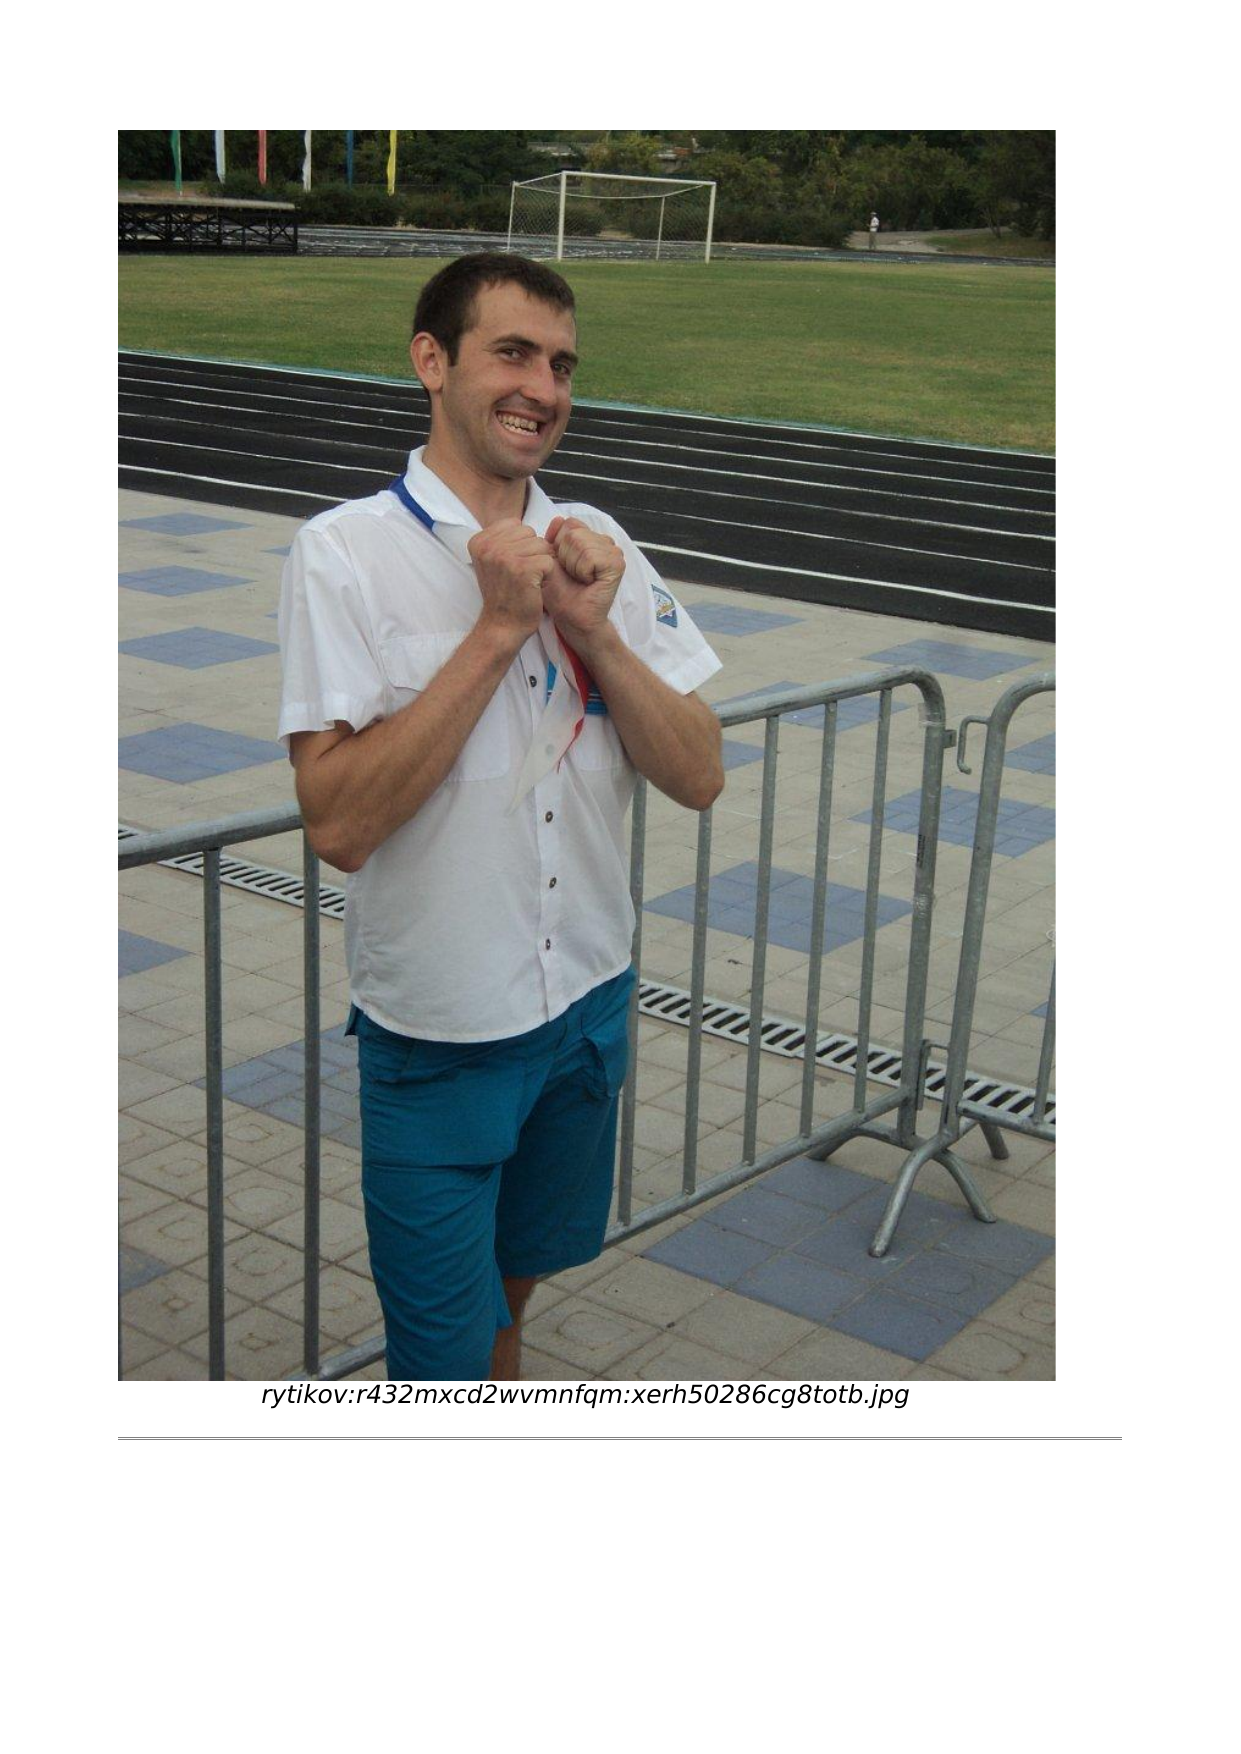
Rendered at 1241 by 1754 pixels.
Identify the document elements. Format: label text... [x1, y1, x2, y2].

picture [424, 1326, 433, 1331]
picture [441, 1343, 449, 1351]
picture [118, 130, 1056, 1381]
text rytikov:r432mxcd2wvmnfqm:xerh50286cg8totb.jpg [118, 1381, 1056, 1410]
